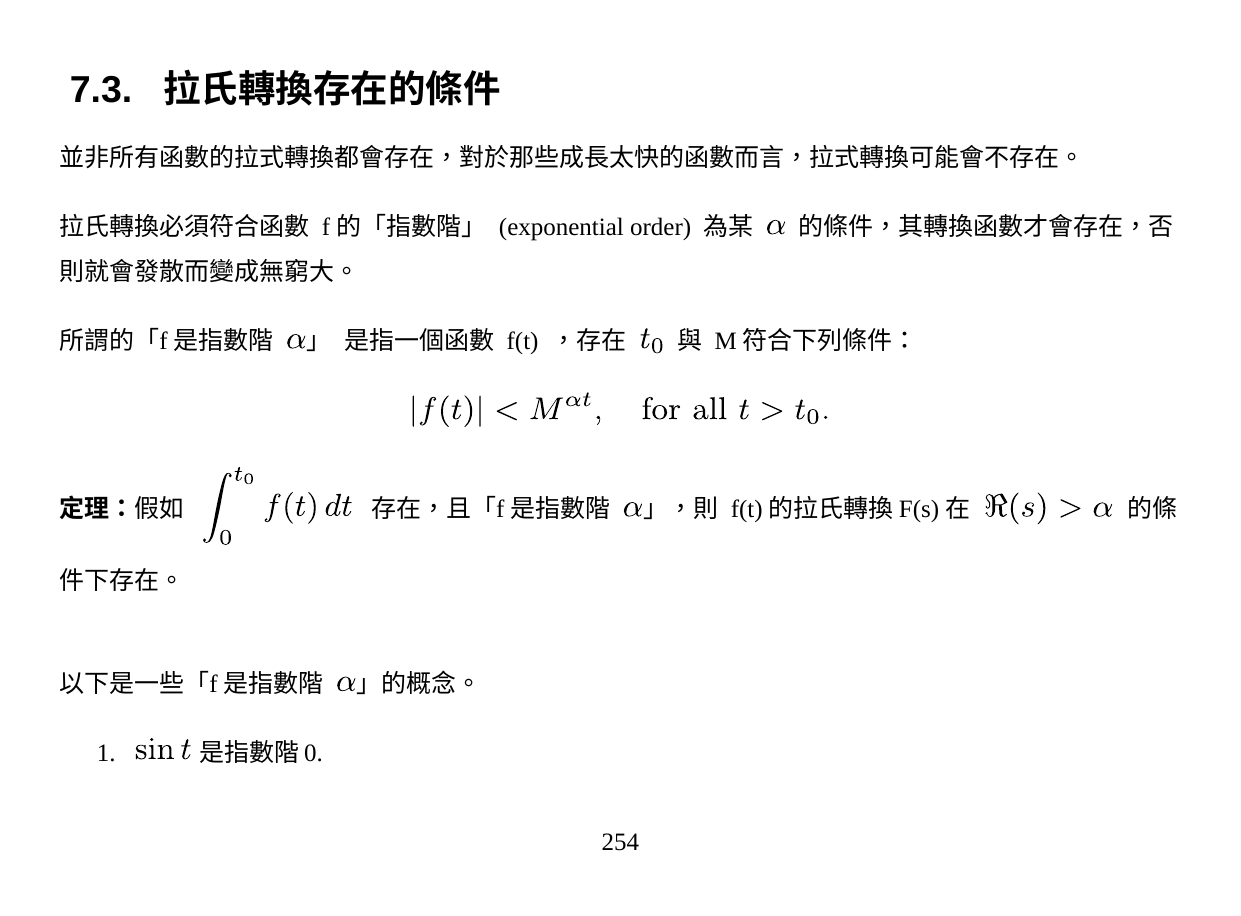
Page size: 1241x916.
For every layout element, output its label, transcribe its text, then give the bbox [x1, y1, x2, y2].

text 定理：假如 存在，且「f 是指數階 」，則 f(t) 的拉氏轉換F(s) 在 的條件下存在。 [59, 461, 1181, 632]
subtitle 拉氏轉換存在的條件 [59, 59, 1181, 113]
list 是指數階0. [97, 732, 1181, 768]
text 以下是一些「f 是指數階 」的概念。 [59, 663, 1181, 699]
text 並非所有函數的拉式轉換都會存在，對於那些成長太快的函數而言，拉式轉換可能會不存在。 [59, 138, 1181, 174]
text 所謂的「f 是指數階 」 是指一個函數 f(t) ，存在 與 M 符合下列條件： [59, 321, 1181, 357]
text 拉氏轉換必須符合函數 f 的「指數階」 (exponential order) 為某 的條件，其轉換函數才會存在，否則就會發散而變成無窮大。 [59, 206, 1181, 288]
